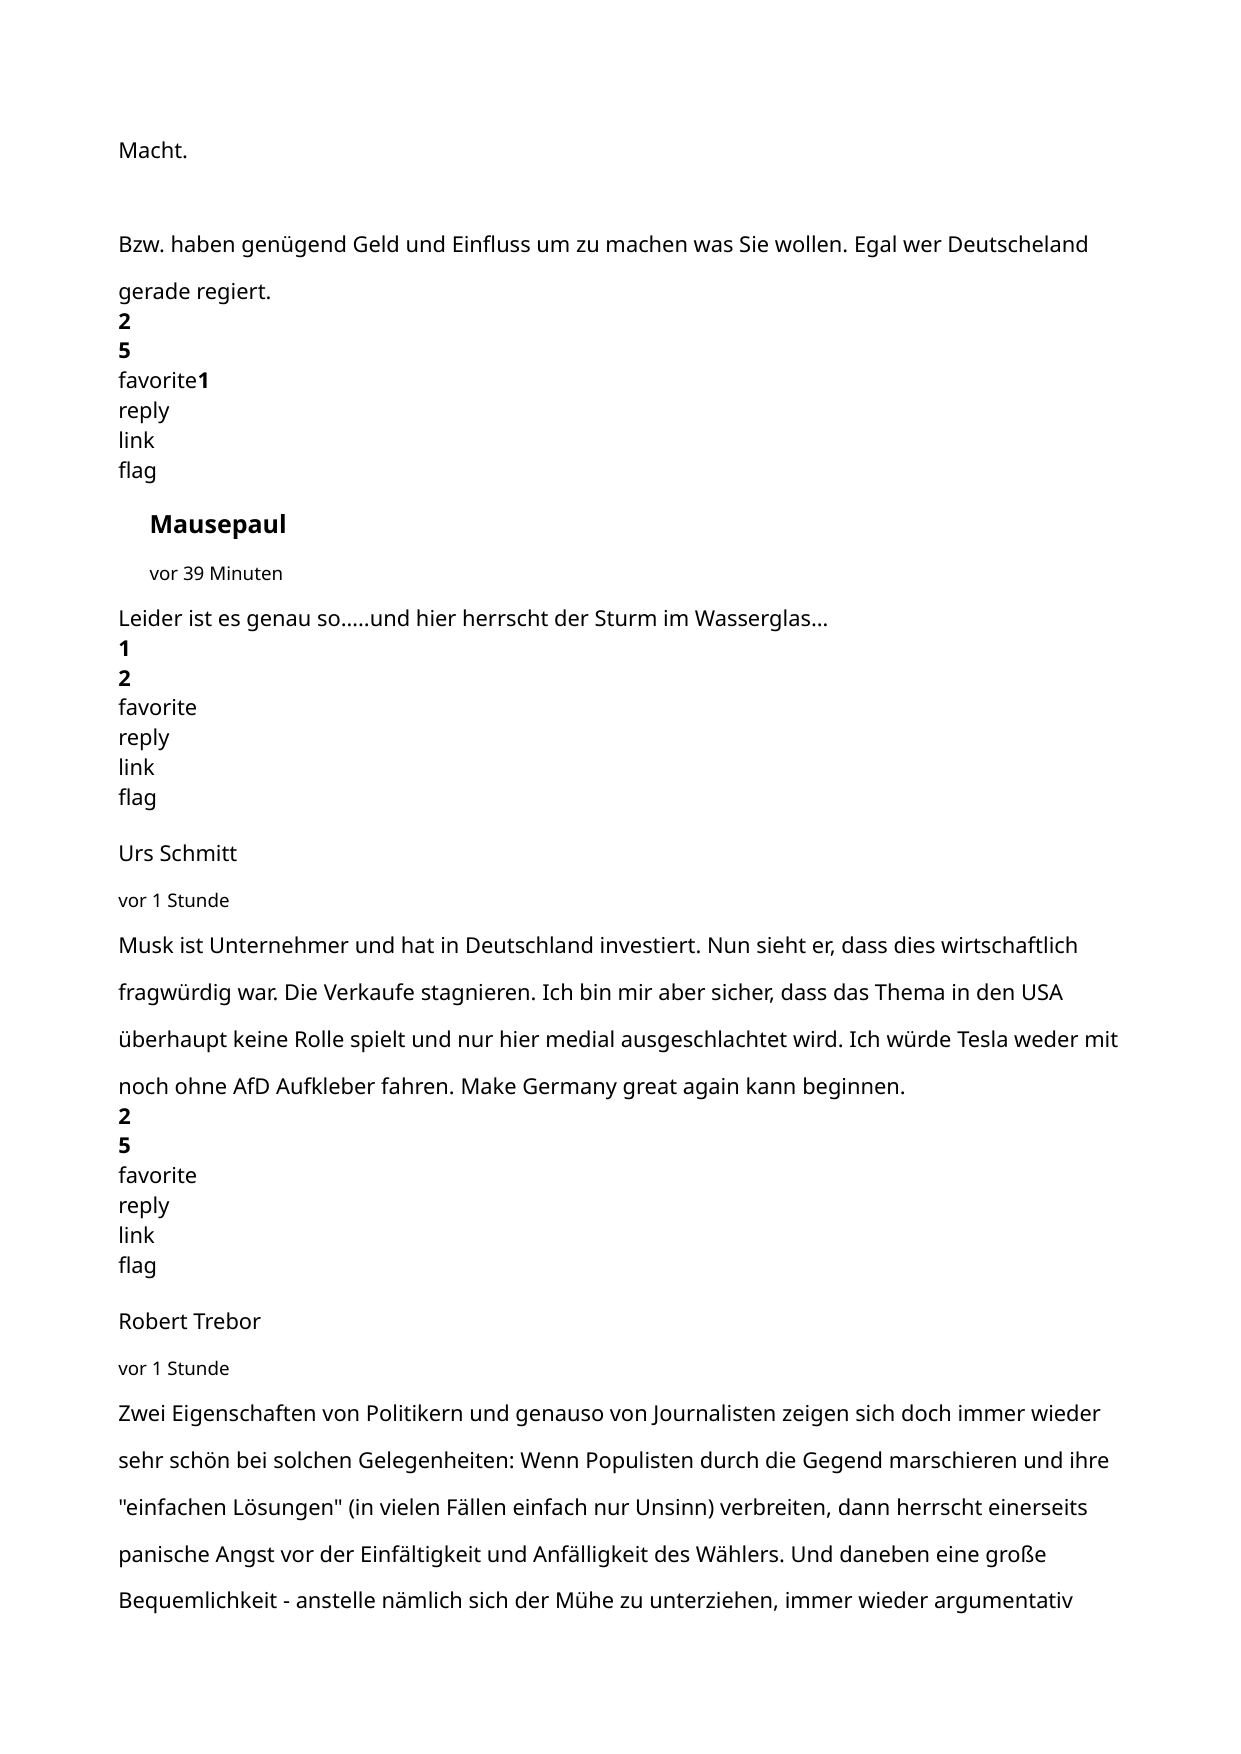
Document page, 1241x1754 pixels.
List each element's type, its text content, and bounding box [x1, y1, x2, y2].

text 2 [118, 306, 1122, 335]
text Macht. Bzw. haben genügend Geld und Einfluss um zu machen was Sie wollen. Egal wer Deutscheland gerade regiert. [118, 118, 1122, 306]
text flag [118, 782, 1122, 812]
text favorite1 [118, 365, 1122, 395]
text 2 [118, 663, 1122, 692]
text 1 [118, 633, 1122, 663]
text Leider ist es genau so…..und hier herrscht der Sturm im Wasserglas… [118, 586, 1122, 633]
text 5 [118, 335, 1122, 365]
text reply [118, 395, 1122, 425]
text Urs Schmitt [118, 827, 1114, 868]
text Mausepaul [149, 500, 1114, 541]
text link [118, 752, 1122, 782]
text link [118, 1220, 1122, 1249]
text vor 39 Minuten [149, 556, 1122, 586]
text favorite [118, 1160, 1122, 1190]
text 5 [118, 1130, 1122, 1160]
text reply [118, 722, 1122, 752]
text favorite [118, 692, 1122, 722]
text link [118, 425, 1122, 454]
text 2 [118, 1101, 1122, 1130]
text Robert Trebor [118, 1295, 1114, 1336]
text Zwei Eigenschaften von Politikern und genauso von Journalisten zeigen sich doch immer wieder sehr schön bei solchen Gelegenheiten: Wenn Populisten durch die Gegend marschieren und ihre "einfachen Lösungen" (in vielen Fällen einfach nur Unsinn) verbreiten, dann herrscht einerseits panische Angst vor der Einfältigkeit und Anfälligkeit des Wählers. Und daneben eine große Bequemlichkeit - anstelle nämlich sich der Mühe zu unterziehen, immer wieder argumentativ [118, 1381, 1122, 1615]
text flag [118, 454, 1122, 484]
text Musk ist Unternehmer und hat in Deutschland investiert. Nun sieht er, dass dies wirtschaftlich fragwürdig war. Die Verkaufe stagnieren. Ich bin mir aber sicher, dass das Thema in den USA überhaupt keine Rolle spielt und nur hier medial ausgeschlachtet wird. Ich würde Tesla weder mit noch ohne AfD Aufkleber fahren. Make Germany great again kann beginnen. [118, 913, 1122, 1101]
text vor 1 Stunde [118, 1351, 1122, 1381]
text flag [118, 1249, 1122, 1279]
text vor 1 Stunde [118, 883, 1122, 913]
text reply [118, 1190, 1122, 1220]
